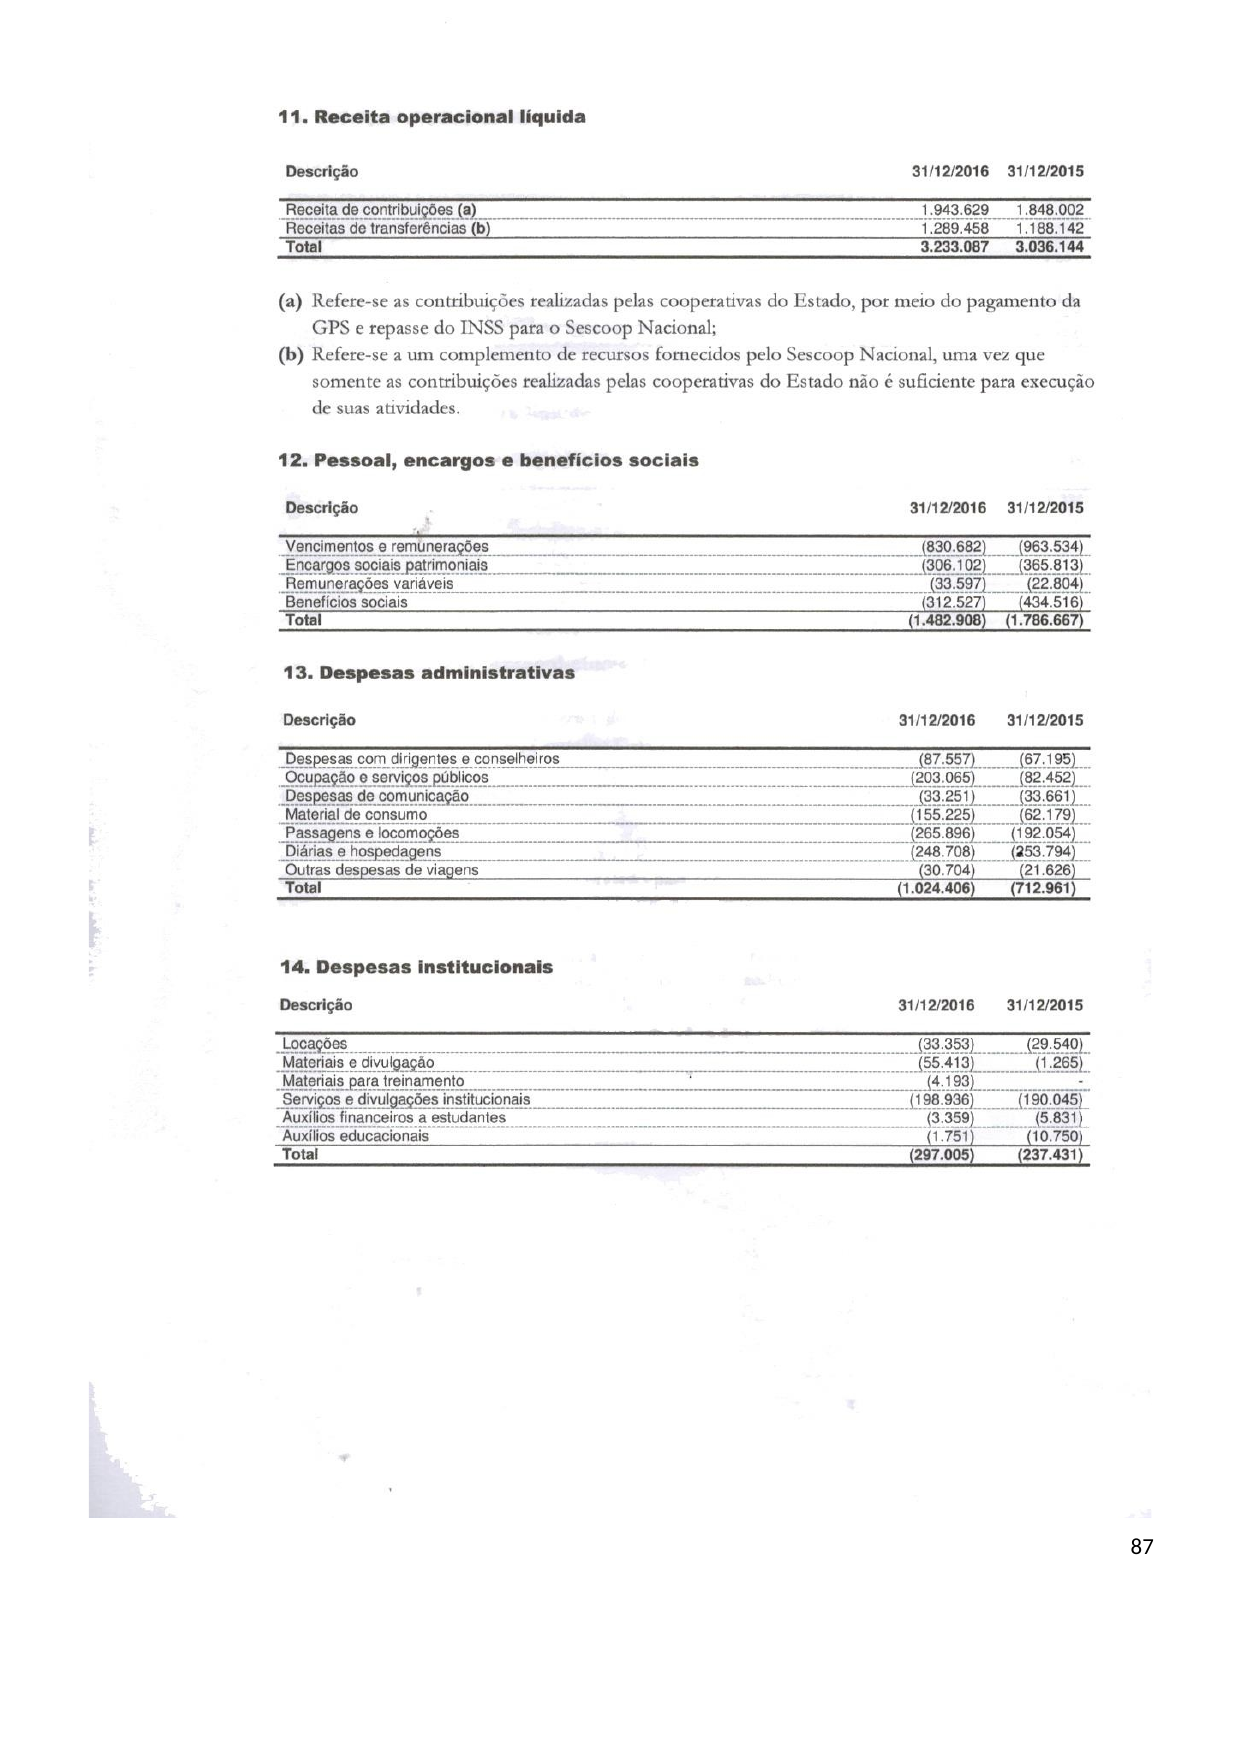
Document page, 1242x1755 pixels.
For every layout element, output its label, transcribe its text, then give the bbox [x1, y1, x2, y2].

text 87 [77, 1532, 1154, 1560]
